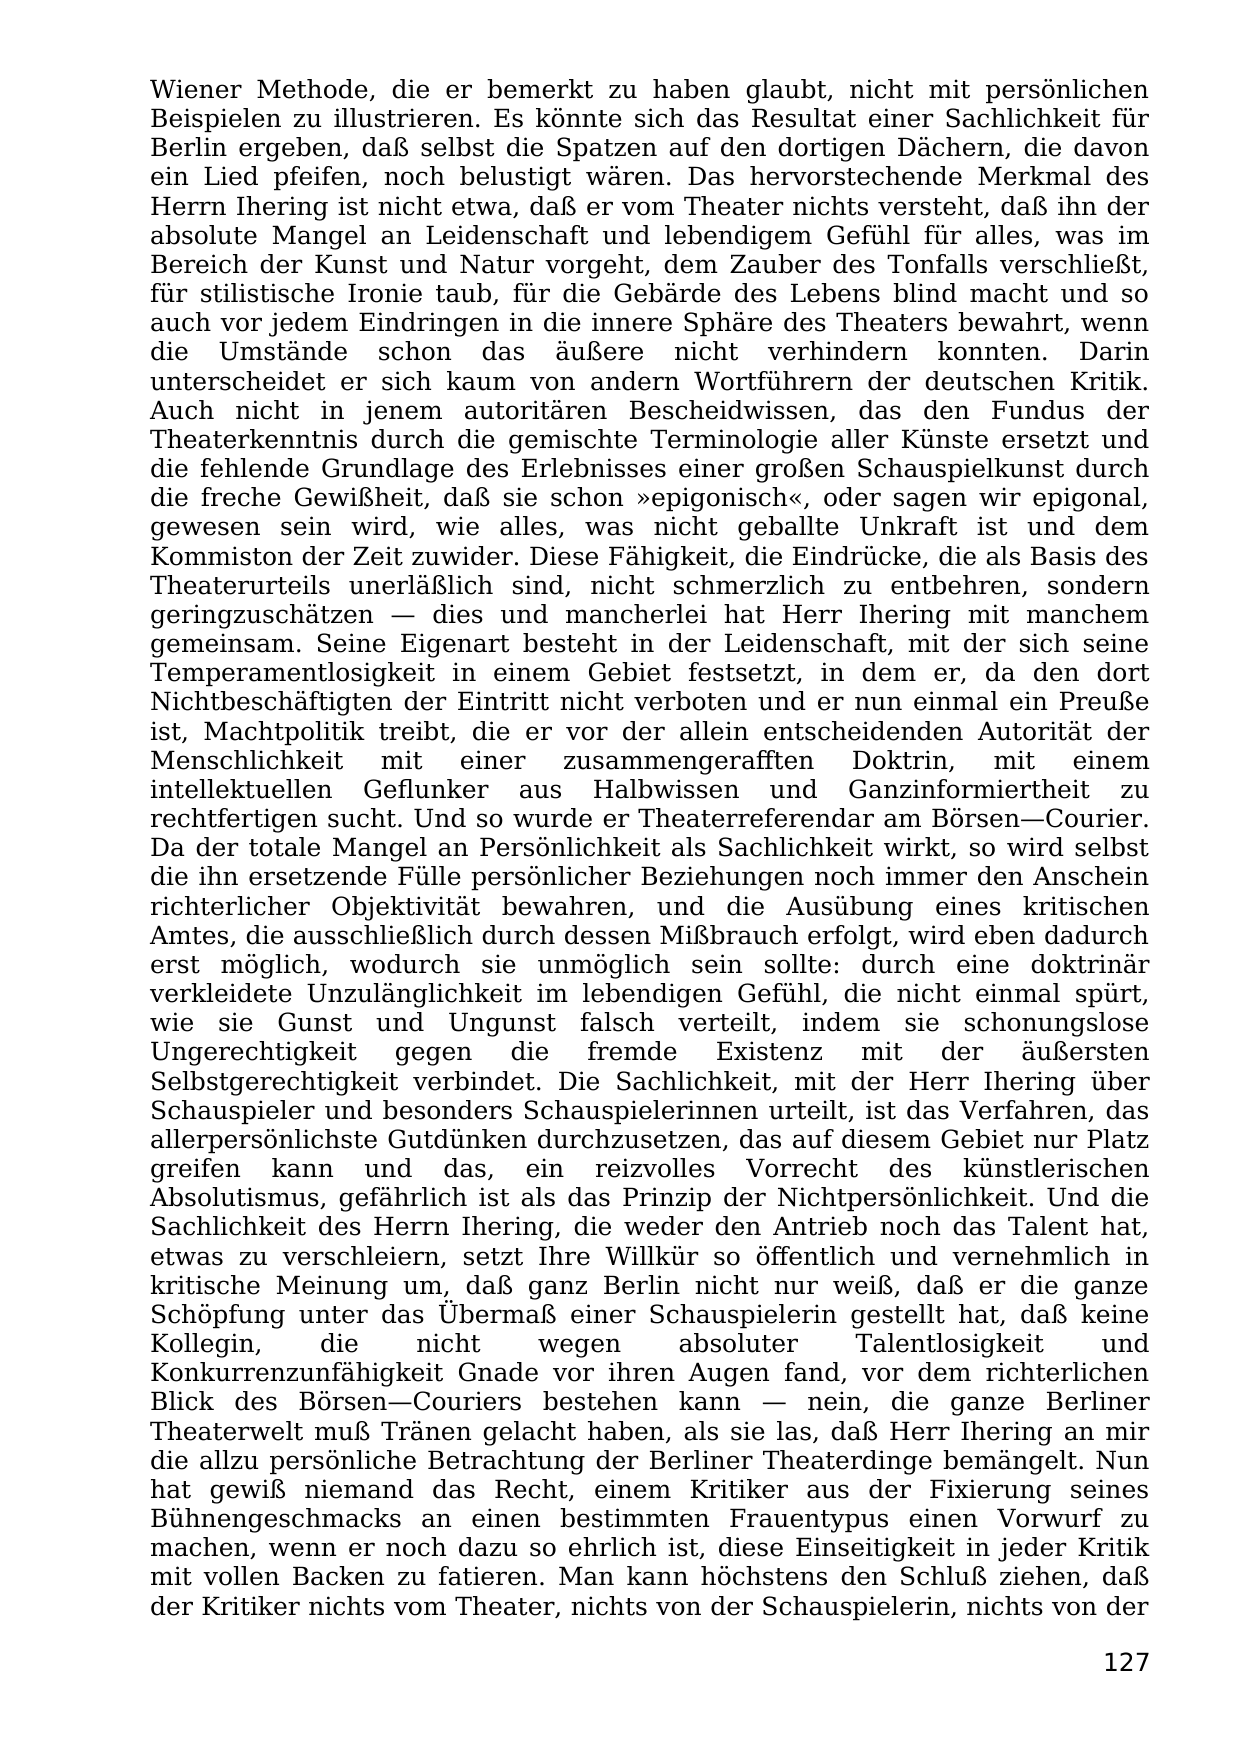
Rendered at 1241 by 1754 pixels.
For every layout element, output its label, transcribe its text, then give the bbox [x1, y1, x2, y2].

text Wiener Methode, die er bemerkt zu haben glaubt, nicht mit persönlichen Beispielen zu illustrieren. Es könnte sich das Resultat einer Sachlichkeit für Berlin ergeben, daß selbst die Spatzen auf den dortigen Dächern, die davon ein Lied pfeifen, noch belustigt wären. Das hervorstechende Merkmal des Herrn Ihering ist nicht etwa, daß er vom Theater nichts versteht, daß ihn der absolute Mangel an Leidenschaft und lebendigem Gefühl für alles, was im Bereich der Kunst und Natur vorgeht, dem Zauber des Tonfalls verschließt, für stilistische Ironie taub, für die Gebärde des Lebens blind macht und so auch vor jedem Eindringen in die innere Sphäre des Theaters bewahrt, wenn die Umstände schon das äußere nicht verhindern konnten. Darin unterscheidet er sich kaum von andern Wortführern der deutschen Kritik. Auch nicht in jenem autoritären Bescheidwissen, das den Fundus der Theaterkenntnis durch die gemischte Terminologie aller Künste ersetzt und die fehlende Grundlage des Erlebnisses einer großen Schauspielkunst durch die freche Gewißheit, daß sie schon »epigonisch«, oder sagen wir epigonal, gewesen sein wird, wie alles, was nicht geballte Unkraft ist und dem Kommiston der Zeit zuwider. Diese Fähigkeit, die Eindrücke, die als Basis des Theaterurteils unerläßlich sind, nicht schmerzlich zu entbehren, sondern geringzuschätzen — dies und mancherlei hat Herr Ihering mit manchem gemeinsam. Seine Eigenart besteht in der Leidenschaft, mit der sich seine Temperamentlosigkeit in einem Gebiet festsetzt, in dem er, da den dort Nichtbeschäftigten der Eintritt nicht verboten und er nun einmal ein Preuße ist, Machtpolitik treibt, die er vor der allein entscheidenden Autorität der Menschlichkeit mit einer zusammengerafften Doktrin, mit einem intellektuellen Geflunker aus Halbwissen und Ganzinformiertheit zu rechtfertigen sucht. Und so wurde er Theaterreferendar am Börsen—Courier. Da der totale Mangel an Persönlichkeit als Sachlichkeit wirkt, so wird selbst die ihn ersetzende Fülle persönlicher Beziehungen noch immer den Anschein richterlicher Objektivität bewahren, und die Ausübung eines kritischen Amtes, die ausschließlich durch dessen Mißbrauch erfolgt, wird eben dadurch erst möglich, wodurch sie unmöglich sein sollte: durch eine doktrinär verkleidete Unzulänglichkeit im lebendigen Gefühl, die nicht einmal spürt, wie sie Gunst und Ungunst falsch verteilt, indem sie schonungslose Ungerechtigkeit gegen die fremde Existenz mit der äußersten Selbstgerechtigkeit verbindet. Die Sachlichkeit, mit der Herr Ihering über Schauspieler und besonders Schauspielerinnen urteilt, ist das Verfahren, das allerpersönlichste Gutdünken durchzusetzen, das auf diesem Gebiet nur Platz greifen kann und das, ein reizvolles Vorrecht des künstlerischen Absolutismus, gefährlich ist als das Prinzip der Nichtpersönlichkeit. Und die Sachlichkeit des Herrn Ihering, die weder den Antrieb noch das Talent hat, etwas zu verschleiern, setzt Ihre Willkür so öffentlich und vernehmlich in kritische Meinung um, daß ganz Berlin nicht nur weiß, daß er die ganze Schöpfung unter das Übermaß einer Schauspielerin gestellt hat, daß keine Kollegin, die nicht wegen absoluter Talentlosigkeit und Konkurrenzunfähigkeit Gnade vor ihren Augen fand, vor dem richterlichen Blick des Börsen—Couriers bestehen kann — nein, die ganze Berliner Theaterwelt muß Tränen gelacht haben, als sie las, daß Herr Ihering an mir die allzu persönliche Betrachtung der Berliner Theaterdinge bemängelt. Nun hat gewiß niemand das Recht, einem Kritiker aus der Fixierung seines Bühnengeschmacks an einen bestimmten Frauentypus einen Vorwurf zu machen, wenn er noch dazu so ehrlich ist, diese Einseitigkeit in jeder Kritik mit vollen Backen zu fatieren. Man kann höchstens den Schluß ziehen, daß der Kritiker nichts vom Theater, nichts von der Schauspielerin, nichts von der [150, 75, 1151, 1621]
